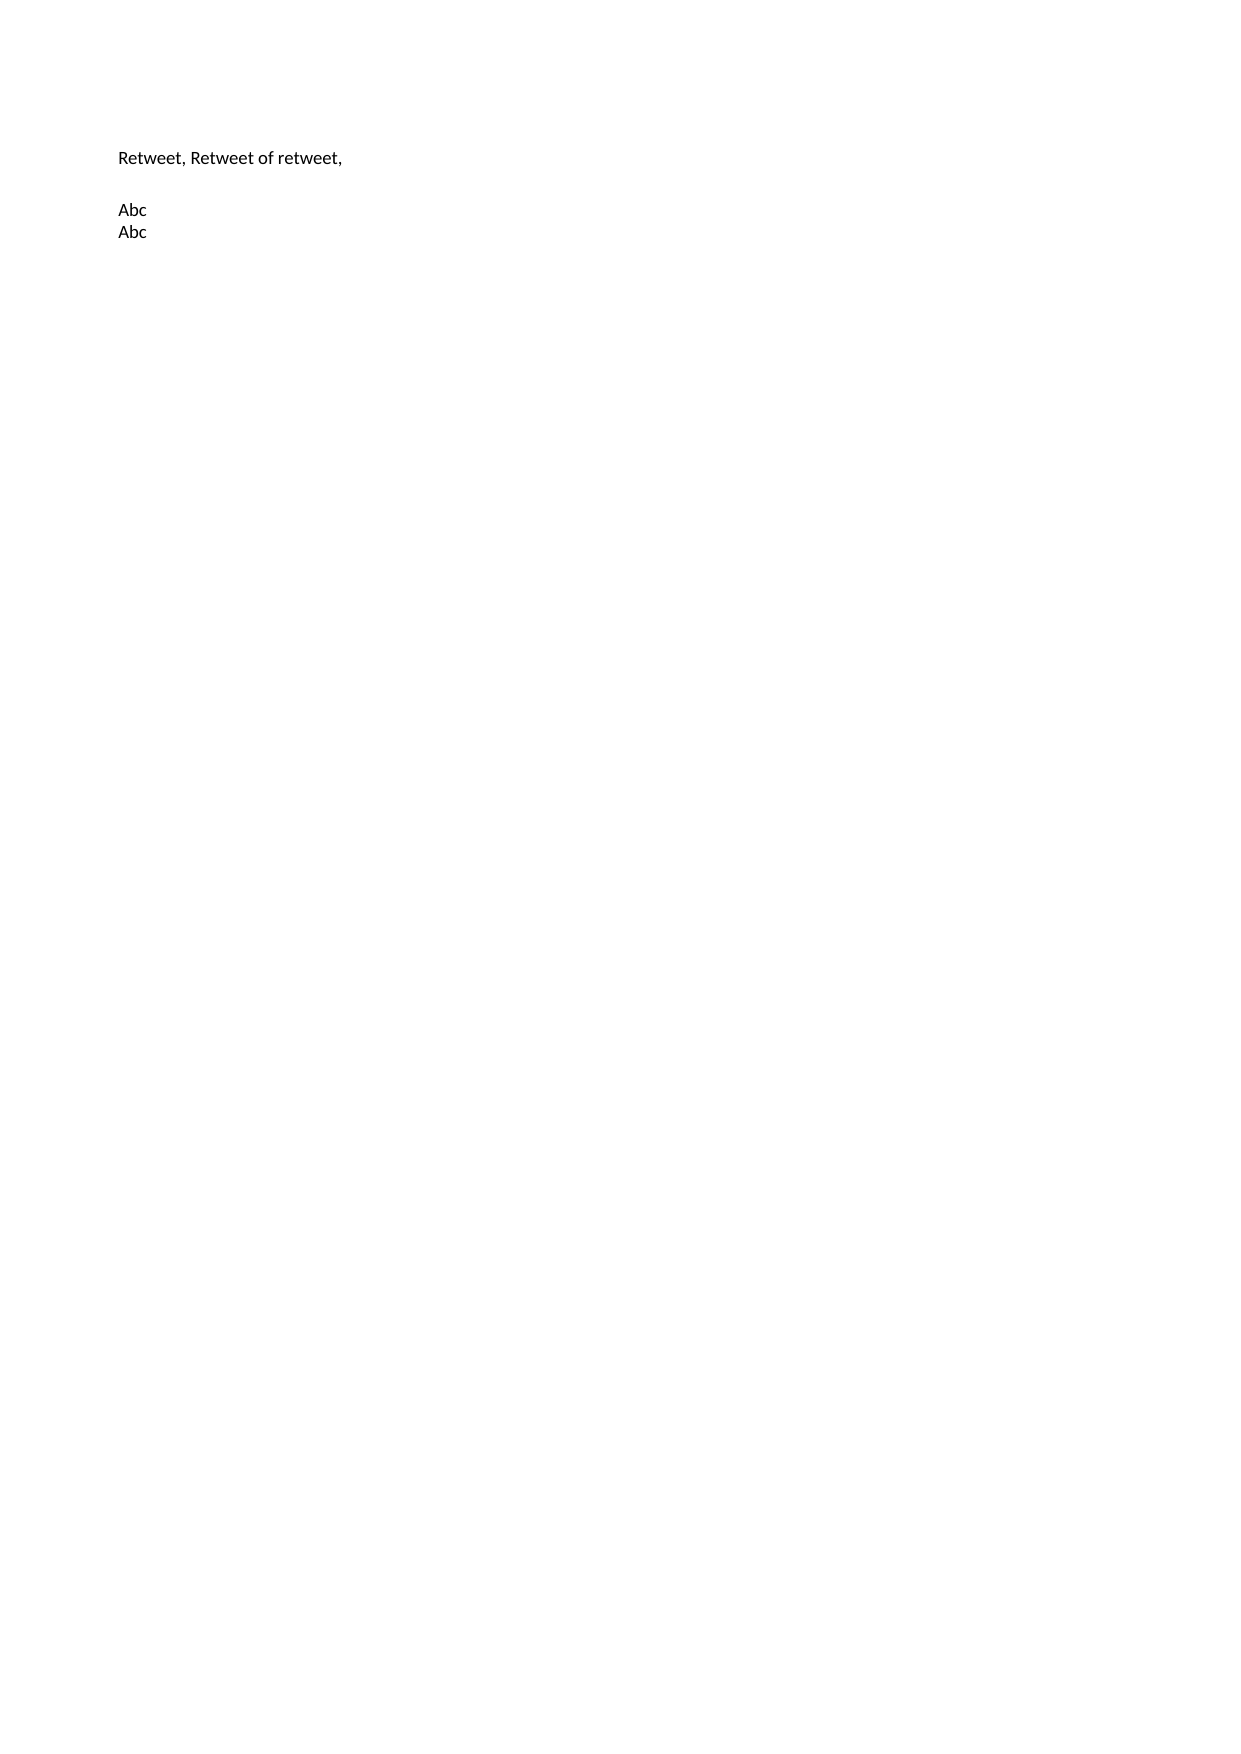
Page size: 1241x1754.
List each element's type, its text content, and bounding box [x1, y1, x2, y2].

text Retweet, Retweet of retweet, [118, 146, 1122, 169]
text Abc [118, 198, 1122, 221]
text Abc [118, 221, 1122, 243]
